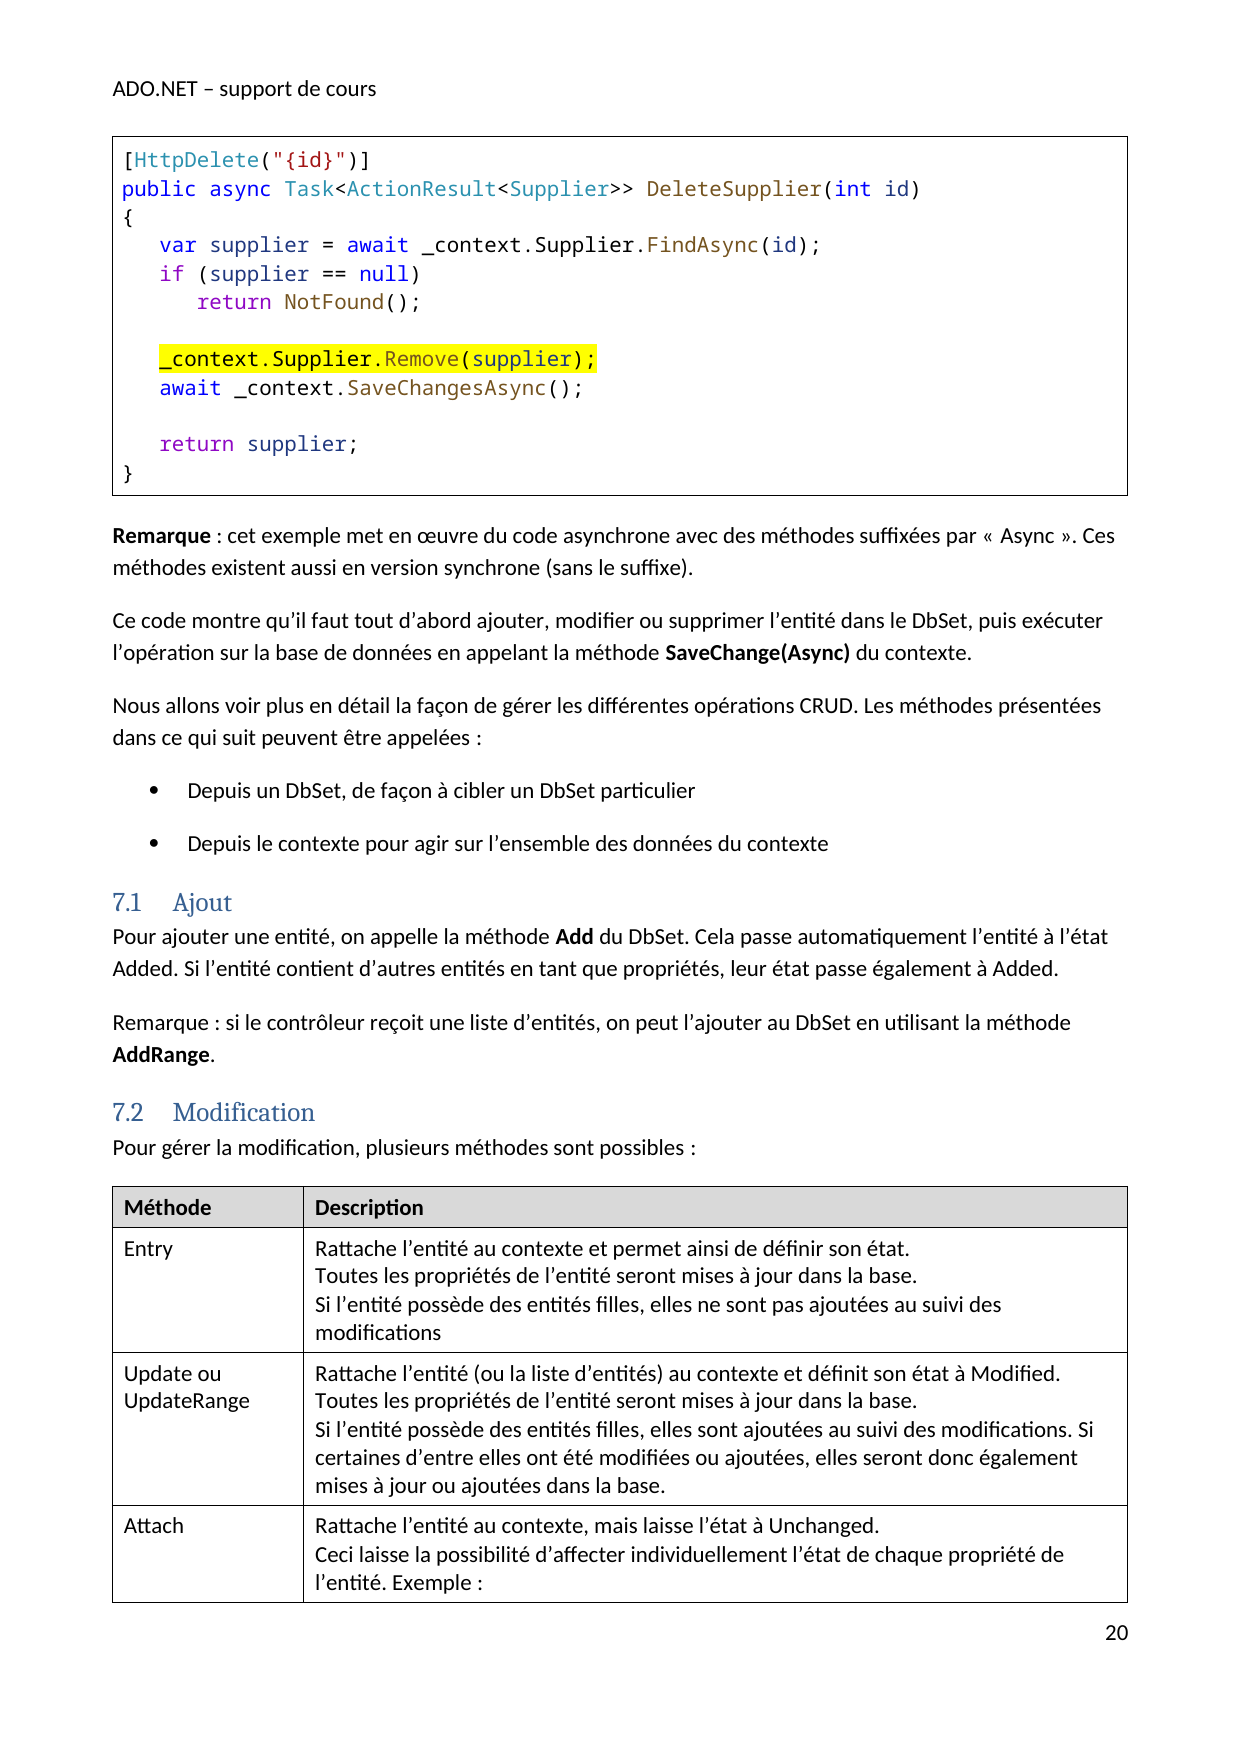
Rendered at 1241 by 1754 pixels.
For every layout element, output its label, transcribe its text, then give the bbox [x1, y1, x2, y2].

text var supplier = await _context.Supplier.FindAsync(id); [113, 221, 1127, 249]
text Pour gérer la modification, plusieurs méthodes sont possibles : [112, 1133, 1128, 1161]
table_header Description [304, 1187, 1127, 1227]
table_header Méthode [113, 1187, 303, 1227]
text return supplier; [113, 420, 1127, 449]
table_cell Rattache l’entité au contexte et permet ainsi de définir son état. Toutes les propriétés de l’entité seront mises à jour dans la base. Si l’entité possède des entités filles, elles ne sont pas ajoutées au suivi des modifications [304, 1228, 1127, 1352]
subtitle Modification [112, 1097, 1128, 1128]
text } [113, 449, 1127, 495]
text Ce code montre qu’il faut tout d’abord ajouter, modifier ou supprimer l’entité dans le DbSet, puis exécuter l’opération sur la base de données en appelant la méthode SaveChange(Async) du contexte. [112, 606, 1128, 666]
text if (supplier == null) [113, 249, 1127, 278]
text Nous allons voir plus en détail la façon de gérer les différentes opérations CRUD. Les méthodes présentées dans ce qui suit peuvent être appelées : [112, 691, 1128, 751]
table_cell Entry [113, 1228, 303, 1352]
text Remarque : si le contrôleur reçoit une liste d’entités, on peut l’ajouter au DbSet en utilisant la méthode AddRange. [112, 1008, 1128, 1068]
subtitle Ajout [112, 887, 1128, 918]
text return NotFound(); [113, 278, 1127, 316]
table_cell Rattache l’entité (ou la liste d’entités) au contexte et définit son état à Modified. Toutes les propriétés de l’entité seront mises à jour dans la base. Si l’entité possède des entités filles, elles sont ajoutées au suivi des modifications. Si certaines d’entre elles ont été modifiées ou ajoutées, elles seront donc également mises à jour ou ajoutées dans la base. [304, 1353, 1127, 1505]
text [HttpDelete("{id}")] [113, 137, 1127, 164]
text Pour ajouter une entité, on appelle la méthode Add du DbSet. Cela passe automatiquement l’entité à l’état Added. Si l’entité contient d’autres entités en tant que propriétés, leur état passe également à Added. [112, 922, 1128, 983]
table_cell Attach [113, 1506, 303, 1602]
table_cell Update ou UpdateRange [113, 1353, 303, 1505]
text _context.Supplier.Remove(supplier); [113, 335, 1127, 363]
text await _context.SaveChangesAsync(); [113, 363, 1127, 401]
text Remarque : cet exemple met en œuvre du code asynchrone avec des méthodes suffixées par « Async ». Ces méthodes existent aussi en version synchrone (sans le suffixe). [112, 521, 1128, 581]
table_cell Rattache l’entité au contexte, mais laisse l’état à Unchanged. Ceci laisse la possibilité d’affecter individuellement l’état de chaque propriété de l’entité. Exemple : [304, 1506, 1127, 1602]
text public async Task<ActionResult<Supplier>> DeleteSupplier(int id) [113, 164, 1127, 193]
list Depuis un DbSet, de façon à cibler un DbSet particulier [150, 776, 1128, 804]
list Depuis le contexte pour agir sur l’ensemble des données du contexte [150, 829, 1128, 857]
text { [113, 193, 1127, 221]
